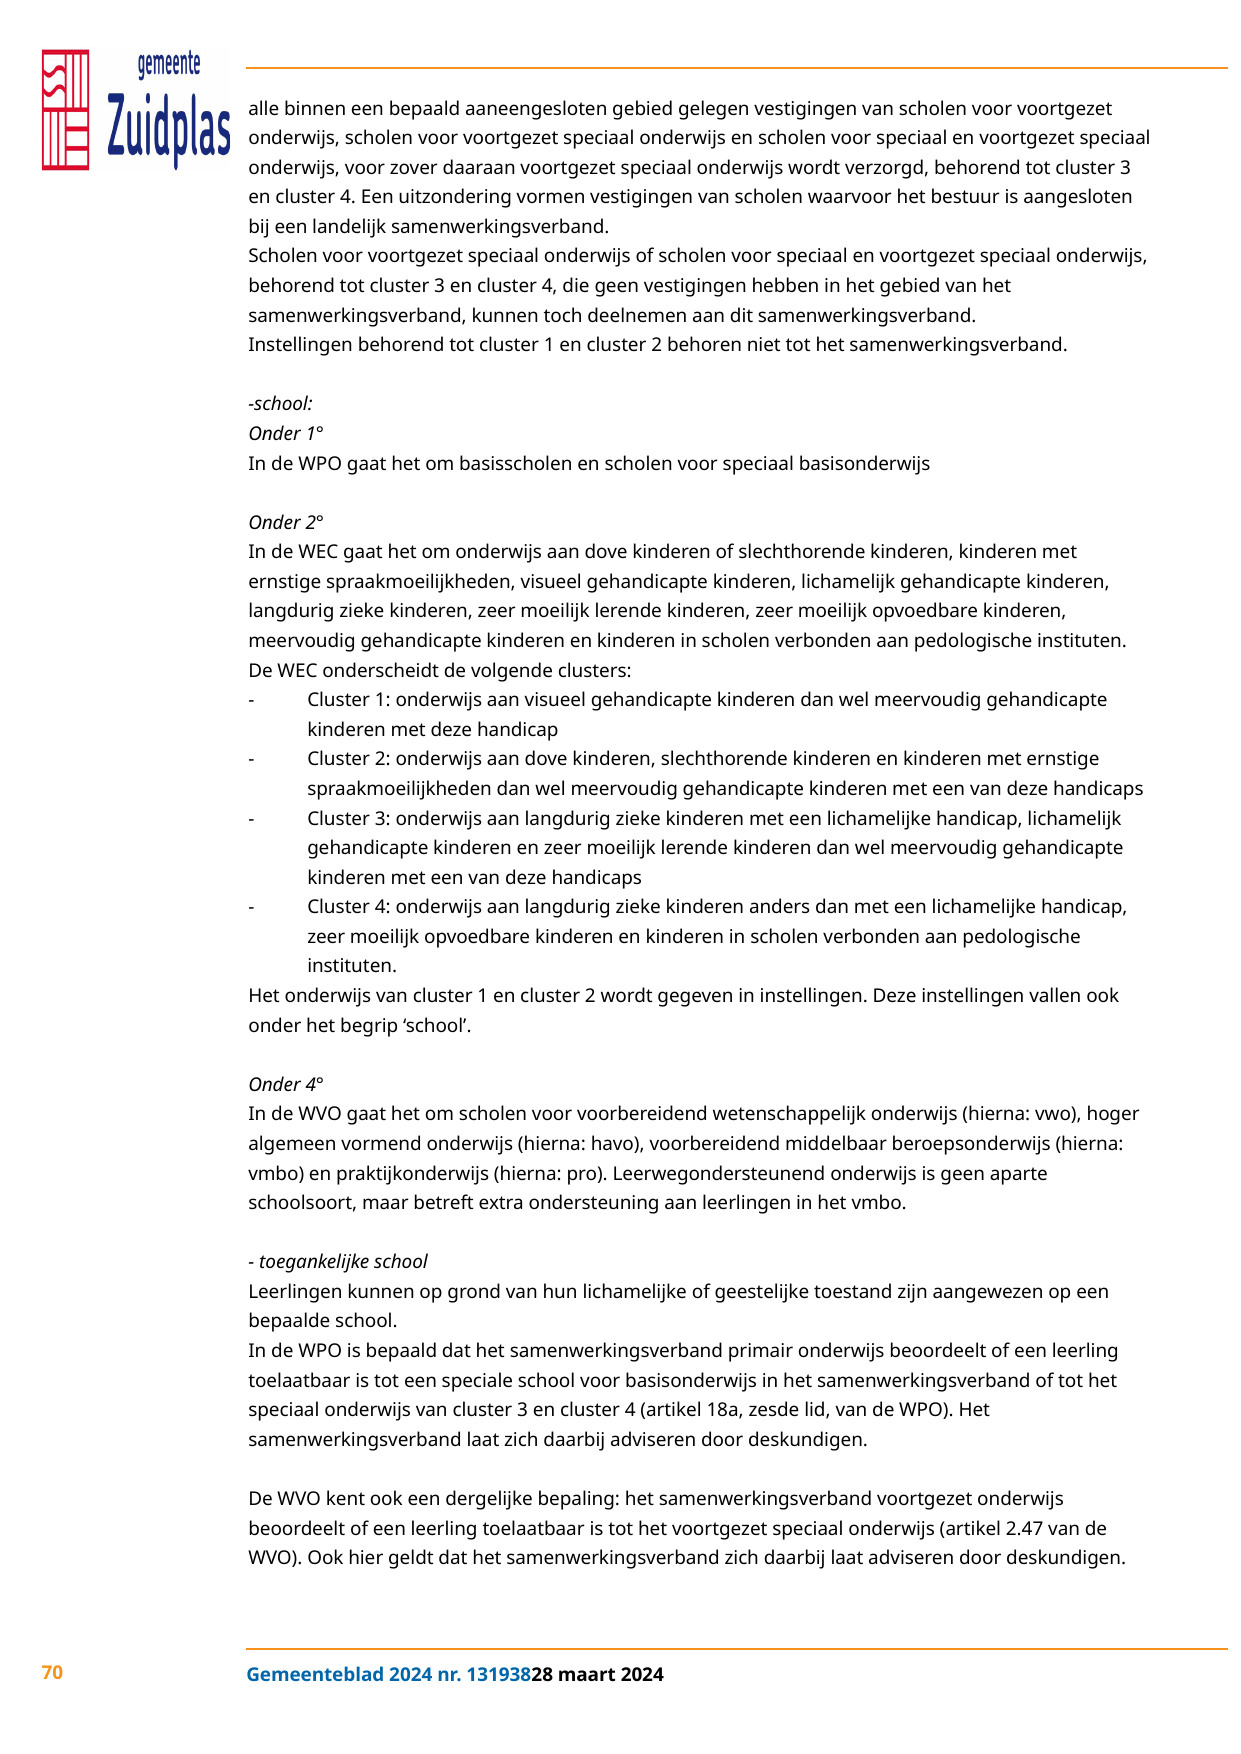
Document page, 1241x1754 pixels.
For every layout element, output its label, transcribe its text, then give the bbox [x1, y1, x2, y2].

text In de WEC gaat het om onderwijs aan dove kinderen of slechthorende kinderen, kinderen met ernstige spraakmoeilijkheden, visueel gehandicapte kinderen, lichamelijk gehandicapte kinderen, langdurig zieke kinderen, zeer moeilijk lerende kinderen, zeer moeilijk opvoedbare kinderen, meervoudig gehandicapte kinderen en kinderen in scholen verbonden aan pedologische instituten. [248, 538, 1152, 653]
picture [41, 47, 231, 172]
text Instellingen behorend tot cluster 1 en cluster 2 behoren niet tot het samenwerkingsverband. [248, 331, 1152, 357]
list Cluster 1: onderwijs aan visueel gehandicapte kinderen dan wel meervoudig gehandicapte kinderen met deze handicap [248, 686, 1152, 742]
text De WVO kent ook een dergelijke bepaling: het samenwerkingsverband voortgezet onderwijs beoordeelt of een leerling toelaatbaar is tot het voortgezet speciaal onderwijs (artikel 2.47 van de WVO). Ook hier geldt dat het samenwerkingsverband zich daarbij laat adviseren door deskundigen. [248, 1485, 1152, 1570]
text Onder 1° [248, 420, 1152, 446]
text Onder 4° [248, 1071, 1152, 1097]
text -school: [248, 391, 1152, 416]
list Cluster 3: onderwijs aan langdurig zieke kinderen met een lichamelijke handicap, lichamelijk gehandicapte kinderen en zeer moeilijk lerende kinderen dan wel meervoudig gehandicapte kinderen met een van deze handicaps [248, 805, 1152, 890]
text Leerlingen kunnen op grond van hun lichamelijke of geestelijke toestand zijn aangewezen op een bepaalde school. [248, 1278, 1152, 1333]
text In de WPO gaat het om basisscholen en scholen voor speciaal basisonderwijs [248, 450, 1152, 476]
text In de WPO is bepaald dat het samenwerkingsverband primair onderwijs beoordeelt of een leerling toelaatbaar is tot een speciale school voor basisonderwijs in het samenwerkingsverband of tot het speciaal onderwijs van cluster 3 en cluster 4 (artikel 18a, zesde lid, van de WPO). Het samenwerkingsverband laat zich daarbij adviseren door deskundigen. [248, 1337, 1152, 1452]
text alle binnen een bepaald aaneengesloten gebied gelegen vestigingen van scholen voor voortgezet onderwijs, scholen voor voortgezet speciaal onderwijs en scholen voor speciaal en voortgezet speciaal onderwijs, voor zover daaraan voortgezet speciaal onderwijs wordt verzorgd, behorend tot cluster 3 en cluster 4. Een uitzondering vormen vestigingen van scholen waarvoor het bestuur is aangesloten bij een landelijk samenwerkingsverband. [248, 95, 1152, 239]
list Cluster 4: onderwijs aan langdurig zieke kinderen anders dan met een lichamelijke handicap, zeer moeilijk opvoedbare kinderen en kinderen in scholen verbonden aan pedologische instituten. [248, 893, 1152, 978]
text Het onderwijs van cluster 1 en cluster 2 wordt gegeven in instellingen. Deze instellingen vallen ook onder het begrip ‘school’. [248, 982, 1152, 1038]
text Onder 2° [248, 509, 1152, 535]
text - toegankelijke school [248, 1248, 1152, 1274]
text In de WVO gaat het om scholen voor voorbereidend wetenschappelijk onderwijs (hierna: vwo), hoger algemeen vormend onderwijs (hierna: havo), voorbereidend middelbaar beroepsonderwijs (hierna: vmbo) en praktijkonderwijs (hierna: pro). Leerwegondersteunend onderwijs is geen aparte schoolsoort, maar betreft extra ondersteuning aan leerlingen in het vmbo. [248, 1101, 1152, 1215]
text Scholen voor voortgezet speciaal onderwijs of scholen voor speciaal en voortgezet speciaal onderwijs, behorend tot cluster 3 en cluster 4, die geen vestigingen hebben in het gebied van het samenwerkingsverband, kunnen toch deelnemen aan dit samenwerkingsverband. [248, 243, 1152, 328]
list Cluster 2: onderwijs aan dove kinderen, slechthorende kinderen en kinderen met ernstige spraakmoeilijkheden dan wel meervoudig gehandicapte kinderen met een van deze handicaps [248, 746, 1152, 801]
text De WEC onderscheidt de volgende clusters: [248, 657, 1152, 683]
